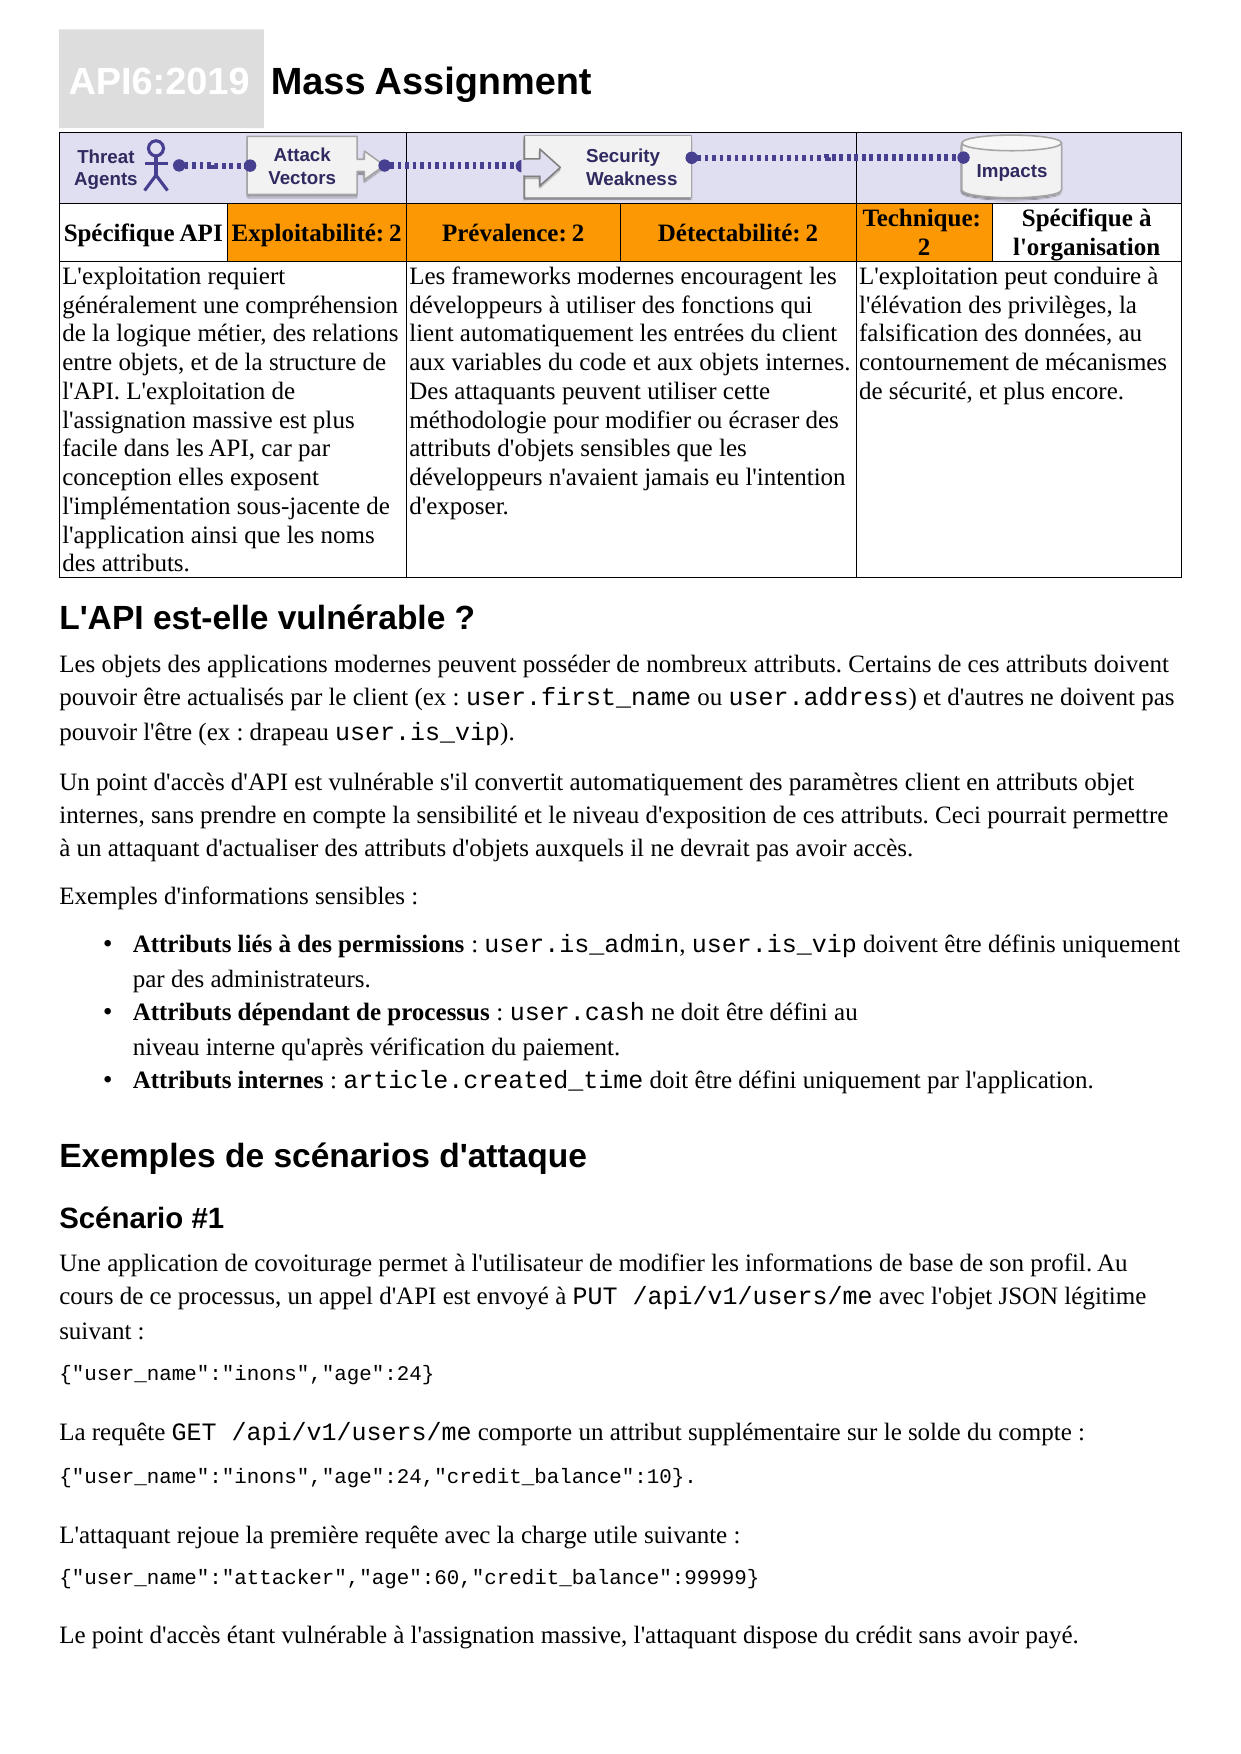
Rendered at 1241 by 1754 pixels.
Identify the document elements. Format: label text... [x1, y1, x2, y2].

list Attributs internes : article.created_time doit être défini uniquement par l'application. [103, 1065, 1181, 1096]
table_cell Exploitabilité: 2 [228, 204, 406, 261]
table_cell Spécifique API [60, 204, 227, 261]
text Un point d'accès d'API est vulnérable s'il convertit automatiquement des paramètres client en attributs objet internes, sans prendre en compte la sensibilité et le niveau d'exposition de ces attributs. Ceci pourrait permettre à un attaquant d'actualiser des attributs d'objets auxquels il ne devrait pas avoir accès. [59, 767, 1181, 862]
subtitle Exemples de scénarios d'attaque [59, 1136, 1181, 1174]
table_cell Détectabilité: 2 [621, 204, 856, 261]
table_header [60, 133, 227, 203]
table_cell L'exploitation peut conduire à l'élévation des privilèges, la falsification des données, au contournement de mécanismes de sécurité, et plus encore. [857, 262, 1181, 577]
text {"user_name":"inons","age":24,"credit_balance":10}. [59, 1467, 1181, 1490]
table_header [227, 133, 406, 203]
subtitle Scénario #1 [59, 1201, 1181, 1235]
list Attributs dépendant de processus : user.cash ne doit être défini au niveau interne qu'après vérification du paiement. [103, 997, 1181, 1061]
table_cell Prévalence: 2 [407, 204, 620, 261]
table_header [992, 133, 1181, 203]
table_header [857, 133, 992, 203]
text L'attaquant rejoue la première requête avec la charge utile suivante : [59, 1520, 1181, 1548]
text Les objets des applications modernes peuvent posséder de nombreux attributs. Certains de ces attributs doivent pouvoir être actualisés par le client (ex : user.first_name ou user.address) et d'autres ne doivent pas pouvoir l'être (ex : drapeau user.is_vip). [59, 649, 1181, 748]
table_cell Technique: 2 [857, 204, 992, 261]
table_header [620, 133, 856, 203]
text Le point d'accès étant vulnérable à l'assignation massive, l'attaquant dispose du crédit sans avoir payé. [59, 1620, 1181, 1649]
table_header [407, 133, 620, 203]
text La requête GET /api/v1/users/me comporte un attribut supplémentaire sur le solde du compte : [59, 1417, 1181, 1447]
table_cell Les frameworks modernes encouragent les développeurs à utiliser des fonctions qui lient automatiquement les entrées du client aux variables du code et aux objets internes. Des attaquants peuvent utiliser cette méthodologie pour modifier ou écraser des attributs d'objets sensibles que les développeurs n'avaient jamais eu l'intention d'exposer. [407, 262, 856, 577]
list Attributs liés à des permissions : user.is_admin, user.is_vip doivent être définis uniquement par des administrateurs. [103, 929, 1181, 992]
text Exemples d'informations sensibles : [59, 881, 1181, 910]
text {"user_name":"inons","age":24} [59, 1363, 1181, 1387]
text {"user_name":"attacker","age":60,"credit_balance":99999} [59, 1567, 1181, 1591]
text Une application de covoiturage permet à l'utilisateur de modifier les informations de base de son profil. Au cours de ce processus, un appel d'API est envoyé à PUT /api/v1/users/me avec l'objet JSON légitime suivant : [59, 1248, 1181, 1344]
subtitle L'API est-elle vulnérable ? [59, 598, 1181, 637]
table_cell L'exploitation requiert généralement une compréhension de la logique métier, des relations entre objets, et de la structure de l'API. L'exploitation de l'assignation massive est plus facile dans les API, car par conception elles exposent l'implémentation sous-jacente de l'application ainsi que les noms des attributs. [60, 262, 406, 577]
table_cell Spécifique à l'organisation [993, 204, 1181, 261]
